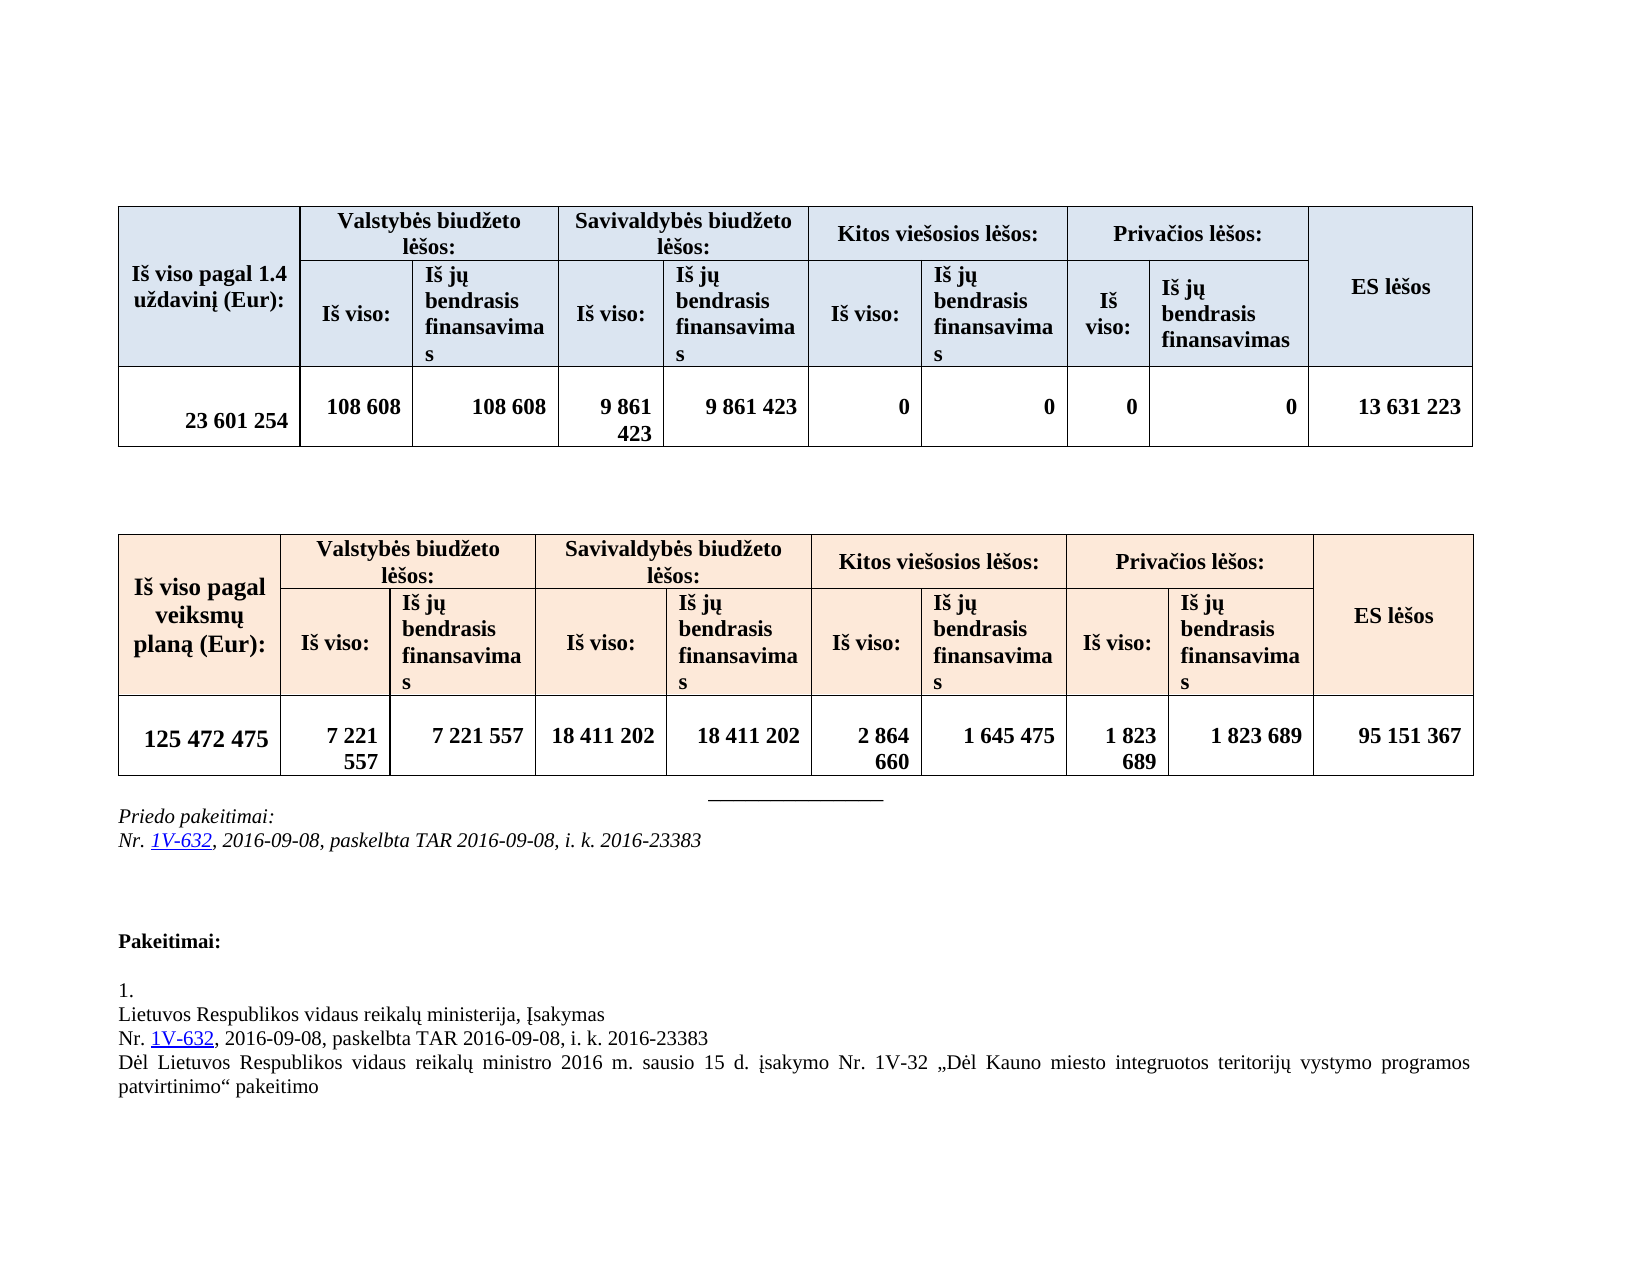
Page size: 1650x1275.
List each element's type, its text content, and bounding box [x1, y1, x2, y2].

table_header [194, 476, 229, 534]
text Nr. 1V-632, 2016-09-08, paskelbta TAR 2016-09-08, i. k. 2016-23383 [118, 828, 1473, 852]
table_cell 108 608 [413, 367, 558, 446]
table_header Savivaldybės biudžeto lėšos: [559, 207, 808, 260]
table_cell 0 [922, 367, 1067, 446]
table_header [157, 476, 194, 534]
table_cell Iš jų bendrasis finansavimas [391, 589, 535, 694]
table_header Privačios lėšos: [1068, 207, 1308, 260]
table_cell 108 608 [301, 367, 412, 446]
table_cell 1 823 689 [1067, 696, 1168, 774]
table_header [230, 476, 281, 534]
table_cell ES lėšos [1314, 535, 1473, 694]
table_cell Iš viso: [536, 589, 666, 694]
table_cell 9 861 423 [559, 367, 663, 446]
table_cell Iš viso pagal veiksmų planą (Eur): [119, 535, 280, 694]
table_cell Iš jų bendrasis finansavimas [1150, 261, 1308, 366]
table_cell Iš viso: [1067, 589, 1168, 694]
table_cell 125 472 475 [119, 696, 280, 774]
table_cell 18 411 202 [536, 696, 666, 774]
table_header [988, 476, 1067, 534]
table_header [666, 476, 734, 534]
table_cell Iš viso: [559, 261, 663, 366]
table_header Iš viso pagal 1.4 uždavinį (Eur): [119, 207, 299, 366]
table_cell 13 631 223 [1309, 367, 1472, 446]
table_header Valstybės biudžeto lėšos: [301, 207, 558, 260]
table_cell 2 864 660 [812, 696, 921, 774]
text Priedo pakeitimai: [118, 804, 1473, 828]
table_header [1204, 476, 1314, 534]
table_cell Valstybės biudžeto lėšos: [281, 535, 535, 588]
table_header Kitos viešosios lėšos: [809, 207, 1067, 260]
table_cell Iš viso: [809, 261, 921, 366]
table_cell Kitos viešosios lėšos: [812, 535, 1066, 588]
table_header [812, 476, 921, 534]
table_cell 0 [809, 367, 921, 446]
table_header [735, 476, 812, 534]
table_header ES lėšos [1309, 207, 1472, 366]
table_header [1314, 476, 1473, 534]
table_cell 18 411 202 [667, 696, 811, 774]
table_cell 0 [1150, 367, 1308, 446]
table_cell 95 151 367 [1314, 696, 1473, 774]
table_cell 1 823 689 [1169, 696, 1313, 774]
table_cell Iš viso: [812, 589, 921, 694]
table_header [1067, 476, 1146, 534]
table_header [390, 476, 457, 534]
table_header [281, 476, 390, 534]
table_cell Privačios lėšos: [1067, 535, 1313, 588]
table_cell Iš viso: [281, 589, 389, 694]
table_cell Iš viso: [1068, 261, 1149, 366]
table_cell Iš jų bendrasis finansavimas [413, 261, 558, 366]
table_header [119, 476, 157, 534]
table_cell 7 221 557 [281, 696, 389, 774]
table_cell 7 221 557 [391, 696, 535, 774]
table_header [1146, 476, 1204, 534]
table_cell 0 [1068, 367, 1149, 446]
table_cell 23 601 254 [119, 367, 299, 446]
table_header [921, 476, 988, 534]
table_cell Iš jų bendrasis finansavimas [667, 589, 811, 694]
text Dėl Lietuvos Respublikos vidaus reikalų ministro 2016 m. sausio 15 d. įsakymo Nr. 1V-32 „Dėl Kauno miesto integruotos teritorijų vystymo programos patvirtinimo“ pakeitimo [118, 1050, 1473, 1098]
table_header [535, 476, 666, 534]
text ______________ [118, 776, 1473, 804]
table_header [457, 476, 535, 534]
text 1. [118, 977, 1473, 1002]
text Lietuvos Respublikos vidaus reikalų ministerija, Įsakymas [118, 1002, 1473, 1026]
table_cell Iš viso: [301, 261, 412, 366]
table_cell Savivaldybės biudžeto lėšos: [536, 535, 811, 588]
table_cell Iš jų bendrasis finansavimas [664, 261, 808, 366]
table_cell 1 645 475 [922, 696, 1066, 774]
text Pakeitimai: [118, 929, 1473, 953]
table_cell 9 861 423 [664, 367, 808, 446]
table_cell Iš jų bendrasis finansavimas [922, 589, 1066, 694]
text Nr. 1V-632, 2016-09-08, paskelbta TAR 2016-09-08, i. k. 2016-23383 [118, 1026, 1473, 1050]
table_cell Iš jų bendrasis finansavimas [922, 261, 1067, 366]
table_cell Iš jų bendrasis finansavimas [1169, 589, 1313, 694]
